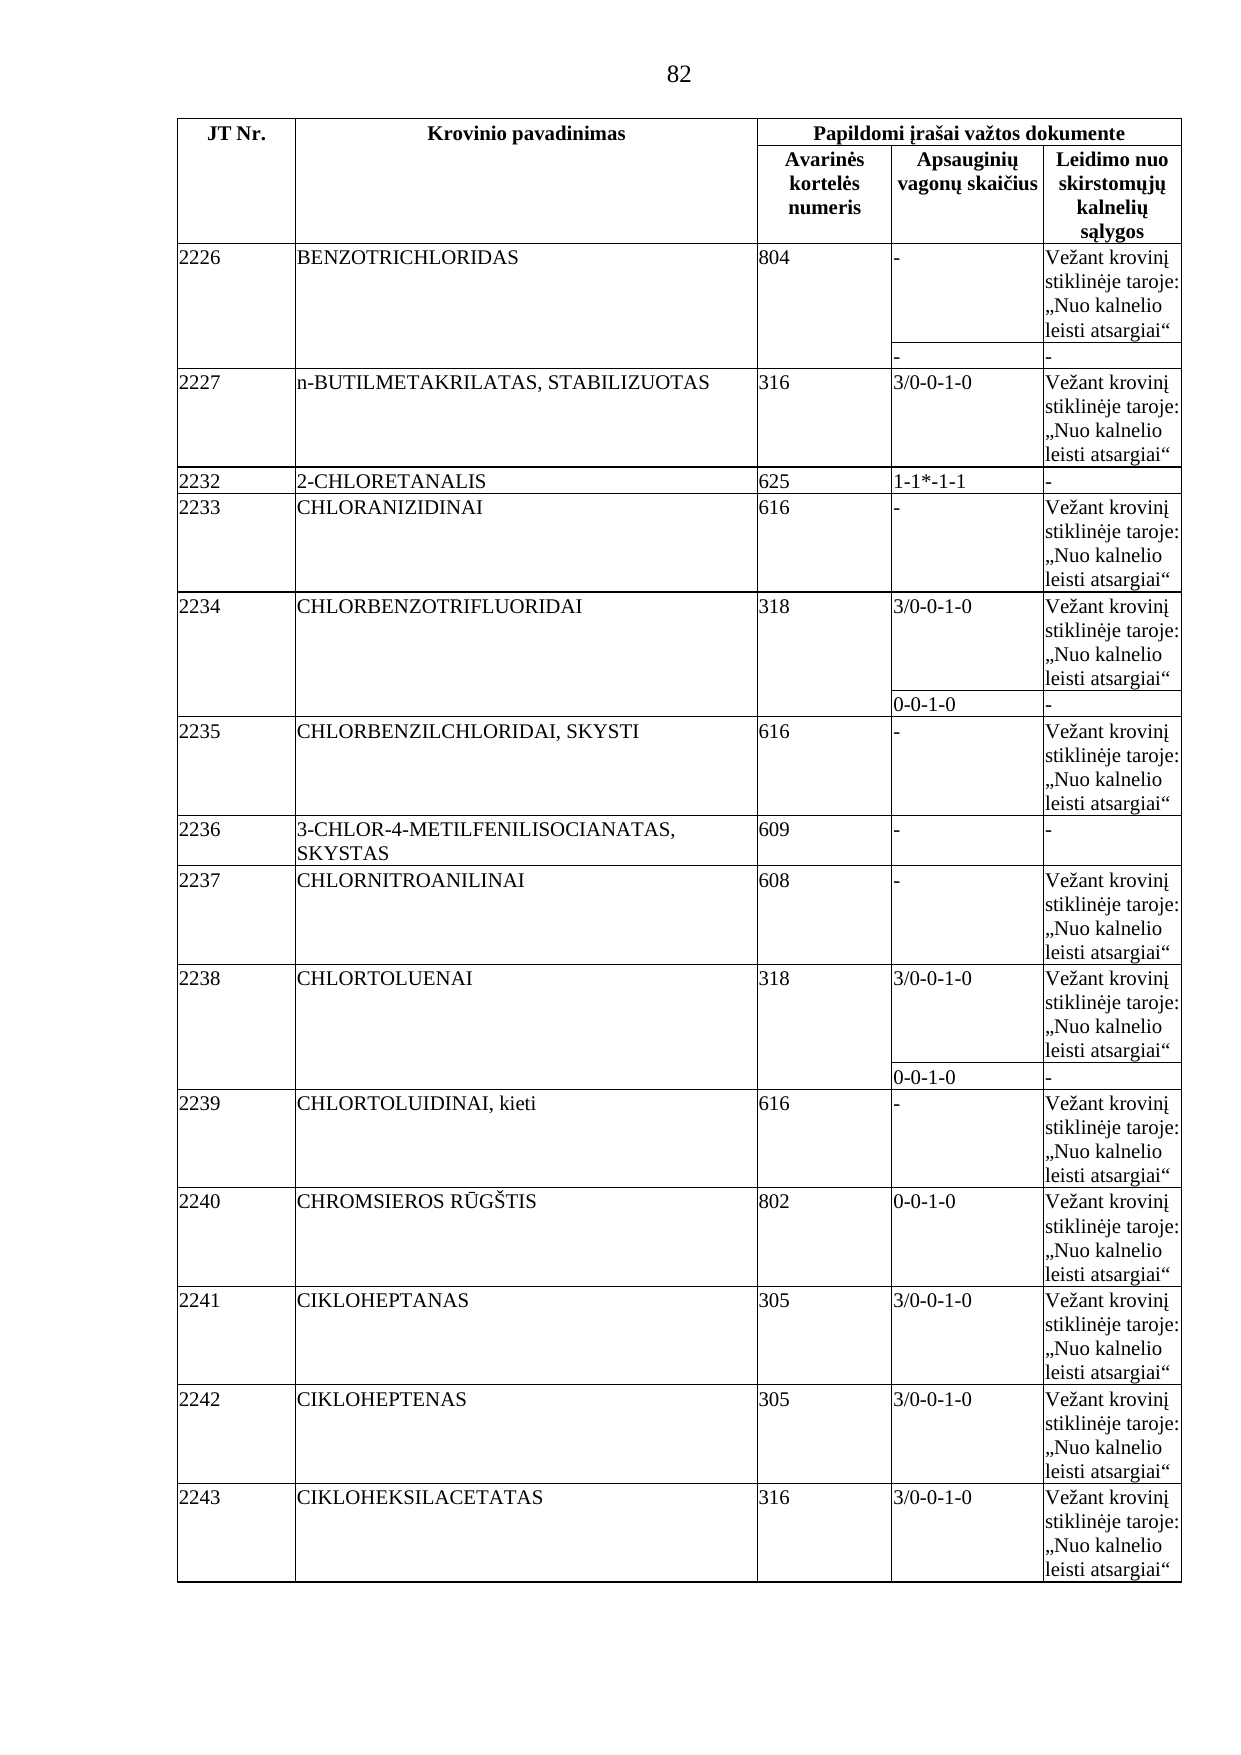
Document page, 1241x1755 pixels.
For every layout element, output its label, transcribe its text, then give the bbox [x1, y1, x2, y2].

table_cell - [1044, 1063, 1181, 1089]
table_cell 625 [758, 468, 891, 493]
table_cell CIKLOHEPTENAS [296, 1385, 757, 1483]
table_cell 2239 [178, 1090, 295, 1187]
table_cell 1-1*-1-1 [892, 468, 1043, 493]
table_cell Vežant krovinį stiklinėje taroje: „Nuo kalnelio leisti atsargiai“ [1044, 1287, 1181, 1384]
table_cell 0-0-1-0 [892, 1063, 1043, 1089]
table_cell - [892, 866, 1043, 964]
table_cell - [1044, 468, 1181, 493]
table_cell 2242 [178, 1385, 295, 1483]
table_cell 616 [758, 494, 891, 591]
table_cell 3-CHLOR-4-METILFENILISOCIANATAS, SKYSTAS [296, 816, 757, 865]
table_cell - [892, 717, 1043, 815]
table_cell 2233 [178, 494, 295, 591]
table_cell 609 [758, 816, 891, 865]
table_cell Vežant krovinį stiklinėje taroje: „Nuo kalnelio leisti atsargiai“ [1044, 1188, 1181, 1286]
table_header Papildomi įrašai važtos dokumente [758, 119, 1181, 144]
table_cell CHLORBENZOTRIFLUORIDAI [296, 593, 757, 716]
table_cell 3/0-0-1-0 [892, 1484, 1043, 1581]
table_cell 2-CHLORETANALIS [296, 468, 757, 493]
table_cell CHLORTOLUIDINAI, kieti [296, 1090, 757, 1187]
table_cell 2243 [178, 1484, 295, 1581]
table_cell BENZOTRICHLORIDAS [296, 244, 757, 368]
table_header JT Nr. [178, 119, 295, 243]
table_cell 2227 [178, 369, 295, 466]
table_cell - [892, 816, 1043, 865]
table_cell 318 [758, 965, 891, 1089]
table_cell CHLORTOLUENAI [296, 965, 757, 1089]
table_cell CIKLOHEPTANAS [296, 1287, 757, 1384]
table_cell - [1044, 816, 1181, 865]
table_cell 2241 [178, 1287, 295, 1384]
table_cell Vežant krovinį stiklinėje taroje: „Nuo kalnelio leisti atsargiai“ [1044, 369, 1181, 466]
table_cell 316 [758, 1484, 891, 1581]
table_cell Vežant krovinį stiklinėje taroje: „Nuo kalnelio leisti atsargiai“ [1044, 717, 1181, 815]
table_cell 616 [758, 1090, 891, 1187]
table_cell 316 [758, 369, 891, 466]
table_cell 2234 [178, 593, 295, 716]
table_cell CHLORNITROANILINAI [296, 866, 757, 964]
table_cell CHROMSIEROS RŪGŠTIS [296, 1188, 757, 1286]
table_cell - [892, 244, 1043, 342]
table_cell CHLORBENZILCHLORIDAI, SKYSTI [296, 717, 757, 815]
table_header Krovinio pavadinimas [296, 119, 757, 243]
table_cell 3/0-0-1-0 [892, 1287, 1043, 1384]
table_cell Vežant krovinį stiklinėje taroje: „Nuo kalnelio leisti atsargiai“ [1044, 1484, 1181, 1581]
table_cell 3/0-0-1-0 [892, 593, 1043, 690]
table_cell Vežant krovinį stiklinėje taroje: „Nuo kalnelio leisti atsargiai“ [1044, 1385, 1181, 1483]
table_cell 2226 [178, 244, 295, 368]
table_cell 804 [758, 244, 891, 368]
table_cell CHLORANIZIDINAI [296, 494, 757, 591]
table_cell 318 [758, 593, 891, 716]
table_cell CIKLOHEKSILACETATAS [296, 1484, 757, 1581]
table_cell - [1044, 343, 1181, 368]
table_cell Vežant krovinį stiklinėje taroje: „Nuo kalnelio leisti atsargiai“ [1044, 866, 1181, 964]
table_cell 608 [758, 866, 891, 964]
table_cell Avarinės kortelės numeris [758, 146, 891, 243]
table_cell 2235 [178, 717, 295, 815]
table_cell 2236 [178, 816, 295, 865]
table_cell Vežant krovinį stiklinėje taroje: „Nuo kalnelio leisti atsargiai“ [1044, 494, 1181, 591]
table_cell 2240 [178, 1188, 295, 1286]
table_cell 2238 [178, 965, 295, 1089]
table_cell - [1044, 691, 1181, 716]
table_cell Vežant krovinį stiklinėje taroje: „Nuo kalnelio leisti atsargiai“ [1044, 965, 1181, 1062]
table_cell - [892, 494, 1043, 591]
table_cell - [892, 1090, 1043, 1187]
table_cell Vežant krovinį stiklinėje taroje: „Nuo kalnelio leisti atsargiai“ [1044, 244, 1181, 342]
table_cell Apsauginių vagonų skaičius [892, 146, 1043, 243]
table_cell Vežant krovinį stiklinėje taroje: „Nuo kalnelio leisti atsargiai“ [1044, 1090, 1181, 1187]
table_cell 305 [758, 1385, 891, 1483]
table_cell 305 [758, 1287, 891, 1384]
table_cell - [892, 343, 1043, 368]
table_cell 2237 [178, 866, 295, 964]
table_cell 802 [758, 1188, 891, 1286]
table_cell Vežant krovinį stiklinėje taroje: „Nuo kalnelio leisti atsargiai“ [1044, 593, 1181, 690]
table_cell Leidimo nuo skirstomųjų kalnelių sąlygos [1044, 146, 1181, 243]
table_cell n-BUTILMETAKRILATAS, STABILIZUOTAS [296, 369, 757, 466]
table_cell 0-0-1-0 [892, 691, 1043, 716]
table_cell 3/0-0-1-0 [892, 369, 1043, 466]
table_cell 616 [758, 717, 891, 815]
table_cell 2232 [178, 468, 295, 493]
table_cell 3/0-0-1-0 [892, 965, 1043, 1062]
table_cell 0-0-1-0 [892, 1188, 1043, 1286]
table_cell 3/0-0-1-0 [892, 1385, 1043, 1483]
